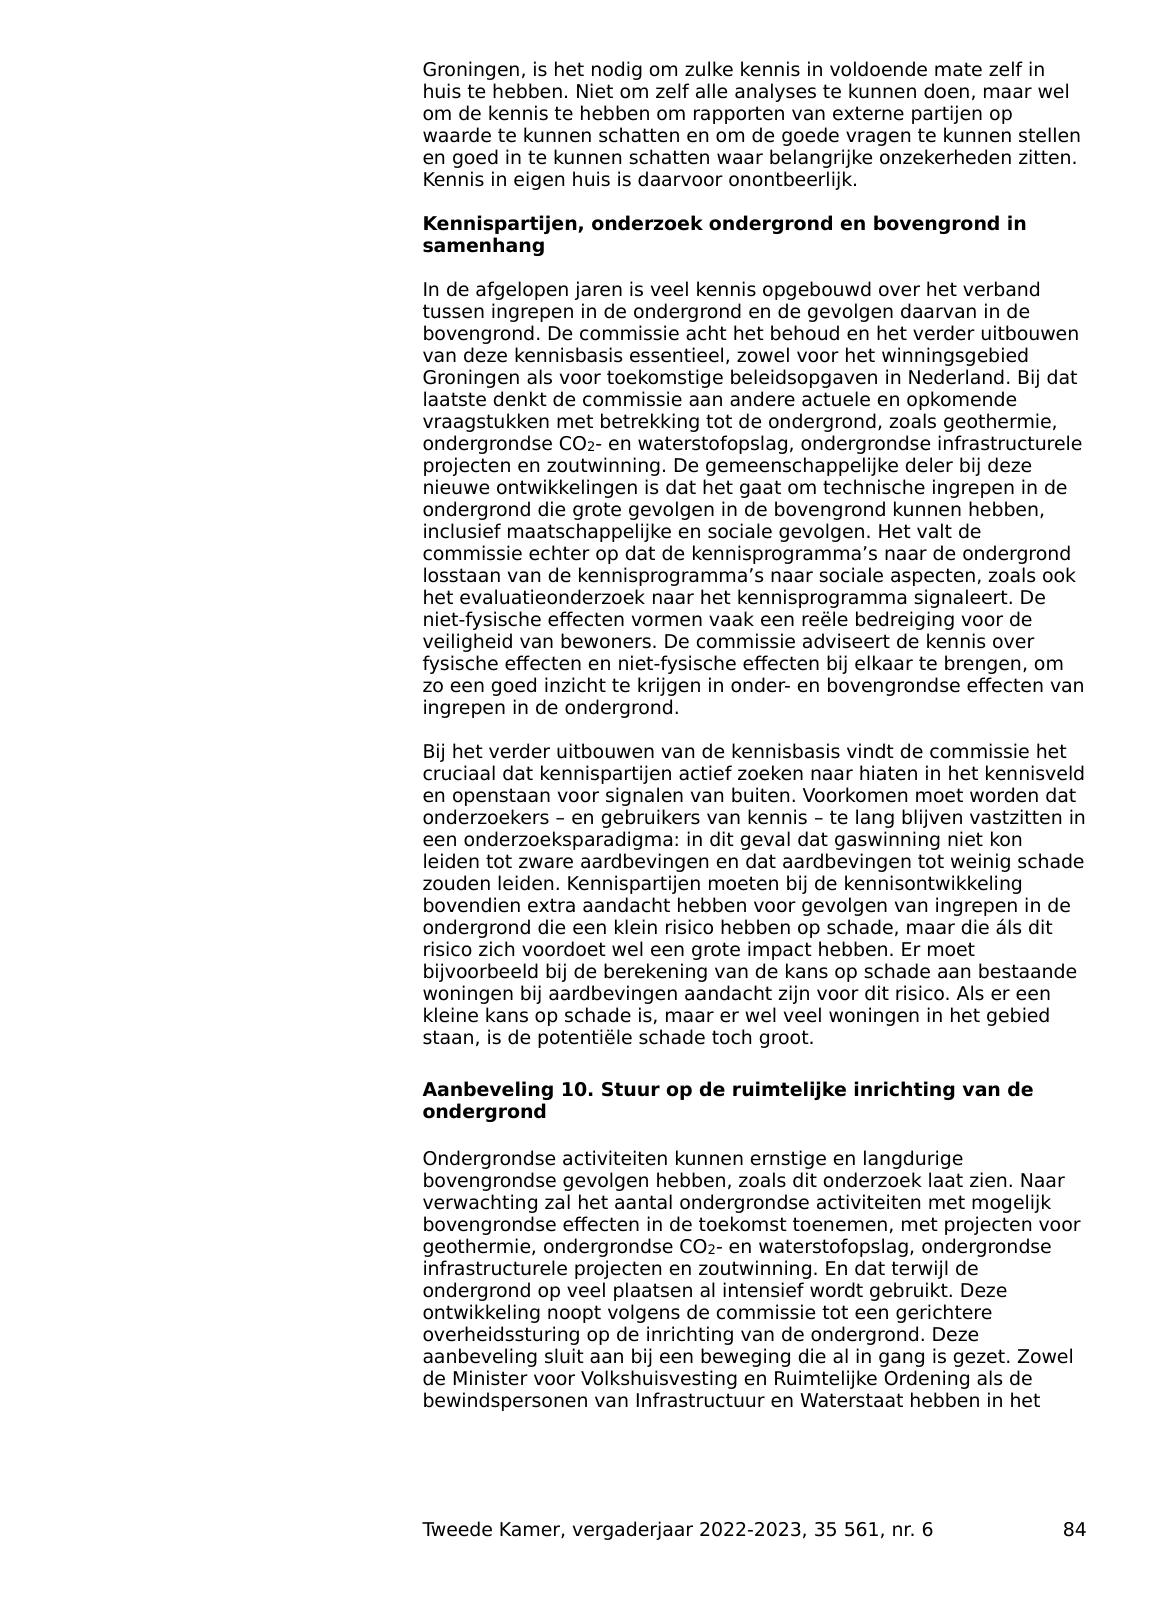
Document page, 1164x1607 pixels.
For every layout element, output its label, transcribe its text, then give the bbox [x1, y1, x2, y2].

text In de afgelopen jaren is veel kennis opgebouwd over het verband tussen ingrepen in de ondergrond en de gevolgen daarvan in de bovengrond. De commissie acht het behoud en het verder uitbouwen van deze kennisbasis essentieel, zowel voor het winningsgebied Groningen als voor toekomstige beleidsopgaven in Nederland. Bij dat laatste denkt de commissie aan andere actuele en opkomende vraagstukken met betrekking tot de ondergrond, zoals geothermie, ondergrondse CO2- en waterstofopslag, ondergrondse infrastructurele projecten en zoutwinning. De gemeenschappelijke deler bij deze nieuwe ontwikkelingen is dat het gaat om technische ingrepen in de ondergrond die grote gevolgen in de bovengrond kunnen hebben, inclusief maatschappelijke en sociale gevolgen. Het valt de commissie echter op dat de kennisprogramma’s naar de ondergrond losstaan van de kennisprogramma’s naar sociale aspecten, zoals ook het evaluatieonderzoek naar het kennisprogramma signaleert. De niet-fysische effecten vormen vaak een reële bedreiging voor de veiligheid van bewoners. De commissie adviseert de kennis over fysische effecten en niet-fysische effecten bij elkaar te brengen, om zo een goed inzicht te krijgen in onder- en bovengrondse effecten van ingrepen in de ondergrond. [422, 279, 1087, 719]
text Ondergrondse activiteiten kunnen ernstige en langdurige bovengrondse gevolgen hebben, zoals dit onderzoek laat zien. Naar verwachting zal het aantal ondergrondse activiteiten met mogelijk bovengrondse effecten in de toekomst toenemen, met projecten voor geothermie, ondergrondse CO2- en waterstofopslag, ondergrondse infrastructurele projecten en zoutwinning. En dat terwijl de ondergrond op veel plaatsen al intensief wordt gebruikt. Deze ontwikkeling noopt volgens de commissie tot een gerichtere overheidssturing op de inrichting van de ondergrond. Deze aanbeveling sluit aan bij een beweging die al in gang is gezet. Zowel de Minister voor Volkshuisvesting en Ruimtelijke Ordening als de bewindspersonen van Infrastructuur en Waterstaat hebben in het [422, 1148, 1087, 1411]
subtitle Kennispartijen, onderzoek ondergrond en bovengrond in samenhang [422, 213, 1087, 257]
text Bij het verder uitbouwen van de kennisbasis vindt de commissie het cruciaal dat kennispartijen actief zoeken naar hiaten in het kennisveld en openstaan voor signalen van buiten. Voorkomen moet worden dat onderzoekers – en gebruikers van kennis – te lang blijven vastzitten in een onderzoeksparadigma: in dit geval dat gaswinning niet kon leiden tot zware aardbevingen en dat aardbevingen tot weinig schade zouden leiden. Kennispartijen moeten bij de kennisontwikkeling bovendien extra aandacht hebben voor gevolgen van ingrepen in de ondergrond die een klein risico hebben op schade, maar die áls dit risico zich voordoet wel een grote impact hebben. Er moet bijvoorbeeld bij de berekening van de kans op schade aan bestaande woningen bij aardbevingen aandacht zijn voor dit risico. Als er een kleine kans op schade is, maar er wel veel woningen in het gebied staan, is de potentiële schade toch groot. [422, 741, 1087, 1049]
text Groningen, is het nodig om zulke kennis in voldoende mate zelf in huis te hebben. Niet om zelf alle analyses te kunnen doen, maar wel om de kennis te hebben om rapporten van externe partijen op waarde te kunnen schatten en om de goede vragen te kunnen stellen en goed in te kunnen schatten waar belangrijke onzekerheden zitten. Kennis in eigen huis is daarvoor onontbeerlijk. [422, 59, 1087, 191]
subtitle Aanbeveling 10. Stuur op de ruimtelijke inrichting van de ondergrond [422, 1079, 1087, 1123]
